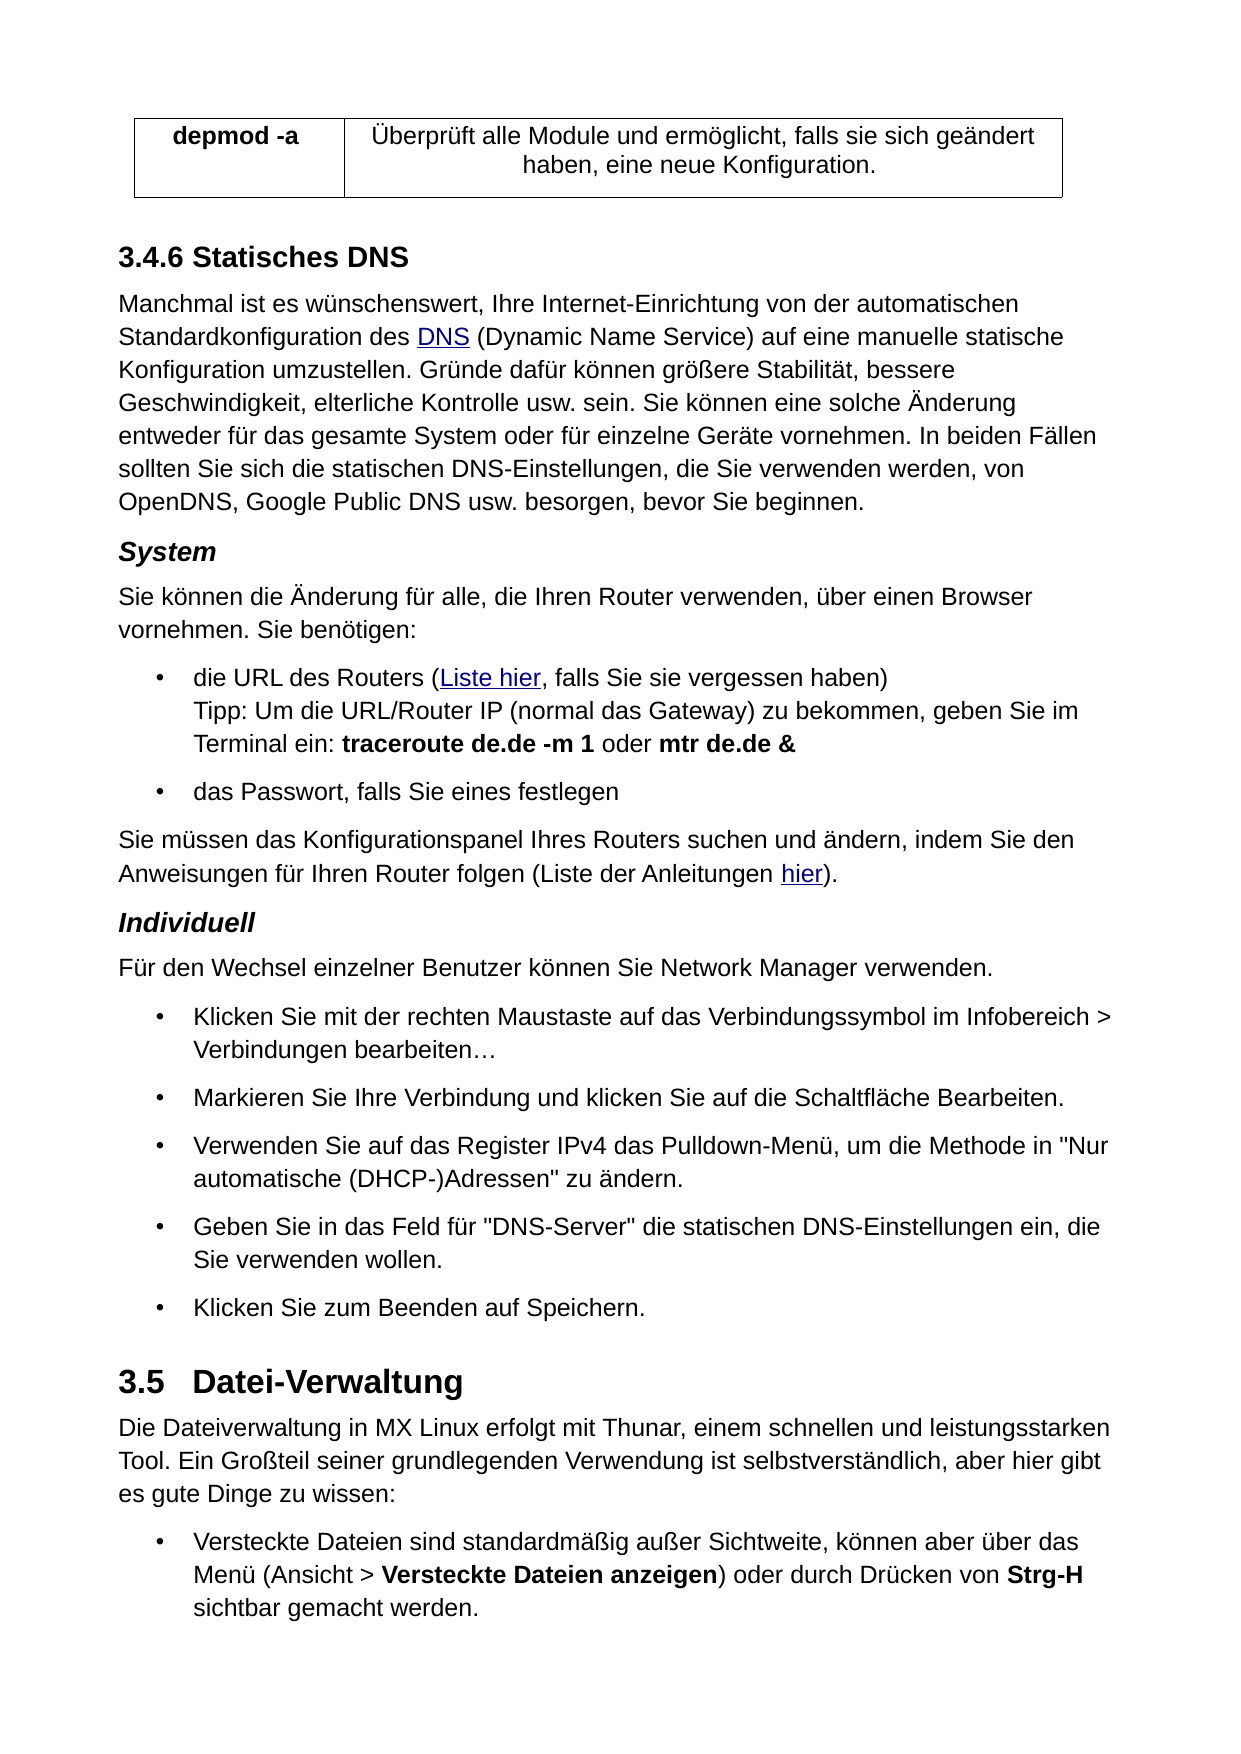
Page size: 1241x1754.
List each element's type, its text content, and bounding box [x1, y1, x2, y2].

subtitle System [118, 535, 1122, 567]
list Geben Sie in das Feld für "DNS-Server" die statischen DNS-Einstellungen ein, die Sie verwenden wollen. [156, 1212, 1122, 1274]
text Die Dateiverwaltung in MX Linux erfolgt mit Thunar, einem schnellen und leistungsstarken Tool. Ein Großteil seiner grundlegenden Verwendung ist selbstverständlich, aber hier gibt es gute Dinge zu wissen: [118, 1413, 1122, 1508]
text Sie können die Änderung für alle, die Ihren Router verwenden, über einen Browser vornehmen. Sie benötigen: [118, 582, 1122, 644]
list Verwenden Sie auf das Register IPv4 das Pulldown-Menü, um die Methode in "Nur automatische (DHCP-)Adressen" zu ändern. [156, 1131, 1122, 1193]
list Versteckte Dateien sind standardmäßig außer Sichtweite, können aber über das Menü (Ansicht > Versteckte Dateien anzeigen) oder durch Drücken von Strg-H sichtbar gemacht werden. [156, 1527, 1122, 1622]
list die URL des Routers (Liste hier, falls Sie sie vergessen haben) Tipp: Um die URL/Router IP (normal das Gateway) zu bekommen, geben Sie im Terminal ein: traceroute de.de -m 1 oder mtr de.de & [156, 663, 1122, 758]
subtitle Individuell [118, 907, 1122, 938]
list Klicken Sie zum Beenden auf Speichern. [156, 1293, 1122, 1322]
subtitle Statisches DNS [118, 240, 1122, 274]
table_cell Überprüft alle Module und ermöglicht, falls sie sich geändert haben, eine neue Konfiguration. [345, 119, 1062, 197]
subtitle Datei-Verwaltung [118, 1362, 1122, 1401]
table_cell depmod -a [135, 119, 344, 197]
list das Passwort, falls Sie eines festlegen [156, 777, 1122, 806]
text Manchmal ist es wünschenswert, Ihre Internet-Einrichtung von der automatischen Standardkonfiguration des DNS (Dynamic Name Service) auf eine manuelle statische Konfiguration umzustellen. Gründe dafür können größere Stabilität, bessere Geschwindigkeit, elterliche Kontrolle usw. sein. Sie können eine solche Änderung entweder für das gesamte System oder für einzelne Geräte vornehmen. In beiden Fällen sollten Sie sich die statischen DNS-Einstellungen, die Sie verwenden werden, von OpenDNS, Google Public DNS usw. besorgen, bevor Sie beginnen. [118, 289, 1122, 516]
text Für den Wechsel einzelner Benutzer können Sie Network Manager verwenden. [118, 953, 1122, 982]
list Klicken Sie mit der rechten Maustaste auf das Verbindungssymbol im Infobereich > Verbindungen bearbeiten… [156, 1001, 1122, 1063]
list Markieren Sie Ihre Verbindung und klicken Sie auf die Schaltfläche Bearbeiten. [156, 1083, 1122, 1111]
text Sie müssen das Konfigurationspanel Ihres Routers suchen und ändern, indem Sie den Anweisungen für Ihren Router folgen (Liste der Anleitungen hier). [118, 826, 1122, 887]
